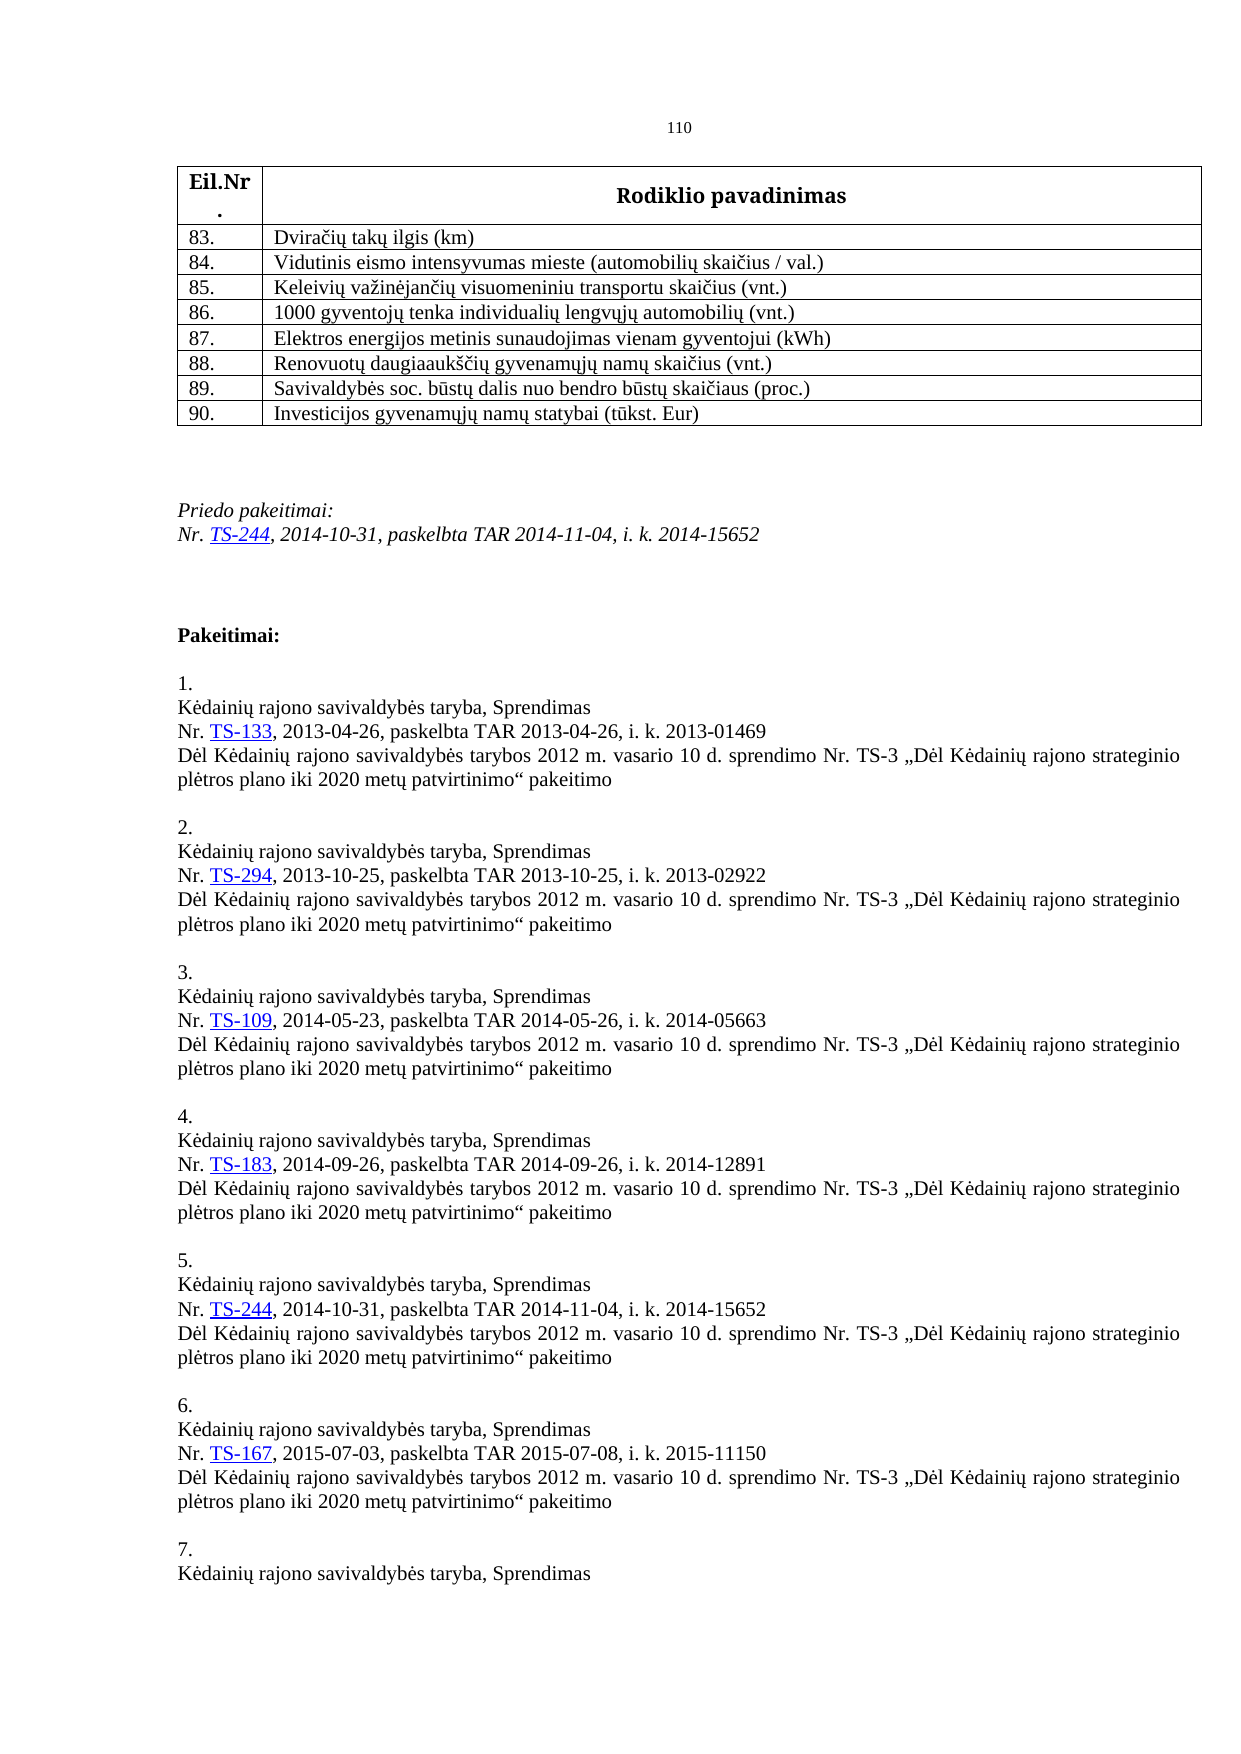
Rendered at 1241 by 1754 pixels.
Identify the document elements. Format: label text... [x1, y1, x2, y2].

table_cell 88. [178, 351, 262, 374]
table_cell 89. [178, 376, 262, 400]
text Dėl Kėdainių rajono savivaldybės tarybos 2012 m. vasario 10 d. sprendimo Nr. TS-3 „Dėl Kėdainių rajono strateginio plėtros plano iki 2020 metų patvirtinimo“ pakeitimo [177, 1176, 1181, 1224]
text 5. [177, 1248, 1181, 1272]
text 7. [177, 1537, 1181, 1561]
text Nr. TS-244, 2014-10-31, paskelbta TAR 2014-11-04, i. k. 2014-15652 [177, 1296, 1181, 1321]
text Kėdainių rajono savivaldybės taryba, Sprendimas [177, 695, 1181, 719]
text Nr. TS-244, 2014-10-31, paskelbta TAR 2014-11-04, i. k. 2014-15652 [177, 522, 1181, 546]
table_cell Keleivių važinėjančių visuomeniniu transportu skaičius (vnt.) [263, 275, 1201, 299]
text Nr. TS-294, 2013-10-25, paskelbta TAR 2013-10-25, i. k. 2013-02922 [177, 863, 1181, 887]
text Dėl Kėdainių rajono savivaldybės tarybos 2012 m. vasario 10 d. sprendimo Nr. TS-3 „Dėl Kėdainių rajono strateginio plėtros plano iki 2020 metų patvirtinimo“ pakeitimo [177, 887, 1181, 936]
text Dėl Kėdainių rajono savivaldybės tarybos 2012 m. vasario 10 d. sprendimo Nr. TS-3 „Dėl Kėdainių rajono strateginio plėtros plano iki 2020 metų patvirtinimo“ pakeitimo [177, 1321, 1181, 1369]
table_cell 85. [178, 275, 262, 299]
table_cell Renovuotų daugiaaukščių gyvenamųjų namų skaičius (vnt.) [263, 351, 1201, 374]
text Dėl Kėdainių rajono savivaldybės tarybos 2012 m. vasario 10 d. sprendimo Nr. TS-3 „Dėl Kėdainių rajono strateginio plėtros plano iki 2020 metų patvirtinimo“ pakeitimo [177, 743, 1181, 791]
table_header Rodiklio pavadinimas [263, 167, 1201, 224]
text 3. [177, 959, 1181, 984]
table_cell 83. [178, 225, 262, 249]
text Nr. TS-183, 2014-09-26, paskelbta TAR 2014-09-26, i. k. 2014-12891 [177, 1152, 1181, 1176]
table_cell Vidutinis eismo intensyvumas mieste (automobilių skaičius / val.) [263, 250, 1201, 274]
text Kėdainių rajono savivaldybės taryba, Sprendimas [177, 1128, 1181, 1152]
text 1. [177, 671, 1181, 695]
text 6. [177, 1393, 1181, 1417]
text Kėdainių rajono savivaldybės taryba, Sprendimas [177, 984, 1181, 1008]
text Dėl Kėdainių rajono savivaldybės tarybos 2012 m. vasario 10 d. sprendimo Nr. TS-3 „Dėl Kėdainių rajono strateginio plėtros plano iki 2020 metų patvirtinimo“ pakeitimo [177, 1465, 1181, 1513]
text Kėdainių rajono savivaldybės taryba, Sprendimas [177, 839, 1181, 863]
text Pakeitimai: [177, 623, 1181, 647]
table_cell Elektros energijos metinis sunaudojimas vienam gyventojui (kWh) [263, 325, 1201, 349]
text 4. [177, 1104, 1181, 1128]
text Kėdainių rajono savivaldybės taryba, Sprendimas [177, 1561, 1181, 1585]
table_cell 90. [178, 401, 262, 425]
table_cell 84. [178, 250, 262, 274]
text Kėdainių rajono savivaldybės taryba, Sprendimas [177, 1272, 1181, 1296]
text Kėdainių rajono savivaldybės taryba, Sprendimas [177, 1417, 1181, 1441]
table_cell Investicijos gyvenamųjų namų statybai (tūkst. Eur) [263, 401, 1201, 425]
table_cell Savivaldybės soc. būstų dalis nuo bendro būstų skaičiaus (proc.) [263, 376, 1201, 400]
table_header Eil.Nr. [178, 167, 262, 224]
table_cell 1000 gyventojų tenka individualių lengvųjų automobilių (vnt.) [263, 300, 1201, 324]
text Nr. TS-133, 2013-04-26, paskelbta TAR 2013-04-26, i. k. 2013-01469 [177, 719, 1181, 743]
text Nr. TS-167, 2015-07-03, paskelbta TAR 2015-07-08, i. k. 2015-11150 [177, 1441, 1181, 1465]
text Nr. TS-109, 2014-05-23, paskelbta TAR 2014-05-26, i. k. 2014-05663 [177, 1008, 1181, 1032]
text 2. [177, 815, 1181, 839]
text Priedo pakeitimai: [177, 498, 1181, 522]
text Dėl Kėdainių rajono savivaldybės tarybos 2012 m. vasario 10 d. sprendimo Nr. TS-3 „Dėl Kėdainių rajono strateginio plėtros plano iki 2020 metų patvirtinimo“ pakeitimo [177, 1032, 1181, 1080]
table_cell Dviračių takų ilgis (km) [263, 225, 1201, 249]
table_cell 87. [178, 325, 262, 349]
table_cell 86. [178, 300, 262, 324]
